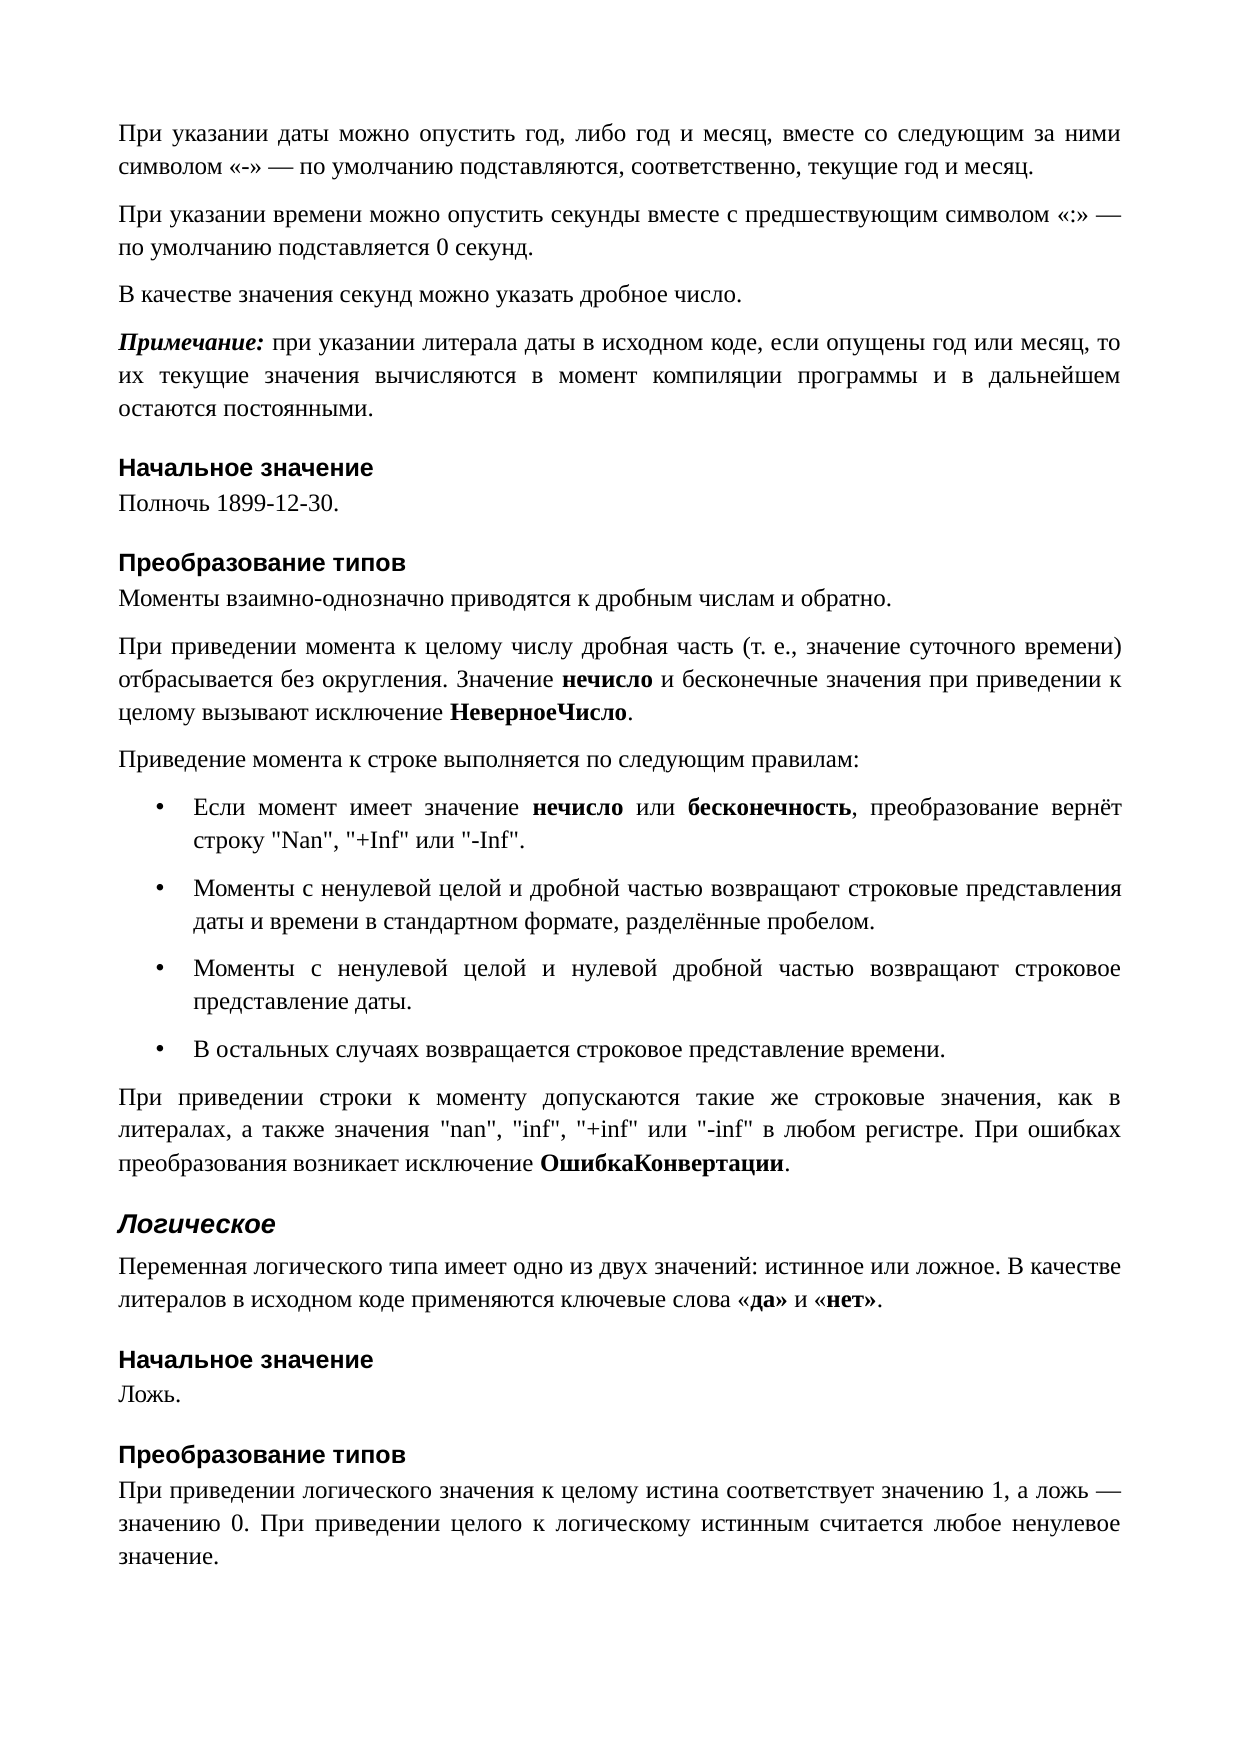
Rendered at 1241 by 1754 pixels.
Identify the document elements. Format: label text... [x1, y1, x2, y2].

text Приведение момента к строке выполняется по следующим правилам: [118, 744, 1122, 773]
list Моменты с ненулевой целой и дробной частью возвращают строковые представления даты и времени в стандартном формате, разделённые пробелом. [156, 873, 1122, 934]
text Ложь. [118, 1379, 1122, 1408]
subtitle Начальное значение [118, 1344, 1122, 1373]
subtitle Преобразование типов [118, 548, 1122, 577]
list Если момент имеет значение нечисло или бесконечность, преобразование вернёт строку "Nan", "+Inf" или "-Inf". [156, 792, 1122, 854]
subtitle Логическое [118, 1208, 1122, 1239]
text Примечание: при указании литерала даты в исходном коде, если опущены год или месяц, то их текущие значения вычисляются в момент компиляции программы и в дальнейшем остаются постоянными. [118, 327, 1122, 422]
text Моменты взаимно-однозначно приводятся к дробным числам и обратно. [118, 583, 1122, 612]
text Переменная логического типа имеет одно из двух значений: истинное или ложное. В качестве литералов в исходном коде применяются ключевые слова «да» и «нет». [118, 1251, 1122, 1313]
subtitle Начальное значение [118, 453, 1122, 482]
text При приведении логического значения к целому истина соответствует значению 1, а ложь — значению 0. При приведении целого к логическому истинным считается любое ненулевое значение. [118, 1475, 1122, 1569]
list Моменты с ненулевой целой и нулевой дробной частью возвращают строковое представление даты. [156, 953, 1122, 1015]
text При приведении момента к целому числу дробная часть (т. е., значение суточного времени) отбрасывается без округления. Значение нечисло и бесконечные значения при приведении к целому вызывают исключение НеверноеЧисло. [118, 631, 1122, 726]
subtitle Преобразование типов [118, 1440, 1122, 1468]
text В качестве значения секунд можно указать дробное число. [118, 279, 1122, 308]
text При указании даты можно опустить год, либо год и месяц, вместе со следующим за ними символом «-» — по умолчанию подставляются, соответственно, текущие год и месяц. [118, 118, 1122, 180]
text При приведении строки к моменту допускаются такие же строковые значения, как в литералах, а также значения "nan", "inf", "+inf" или "-inf" в любом регистре. При ошибках преобразования возникает исключение ОшибкаКонвертации. [118, 1082, 1122, 1176]
text Полночь 1899-12-30. [118, 488, 1122, 517]
list В остальных случаях возвращается строковое представление времени. [156, 1034, 1122, 1063]
text При указании времени можно опустить секунды вместе с предшествующим символом «:» — по умолчанию подставляется 0 секунд. [118, 199, 1122, 261]
